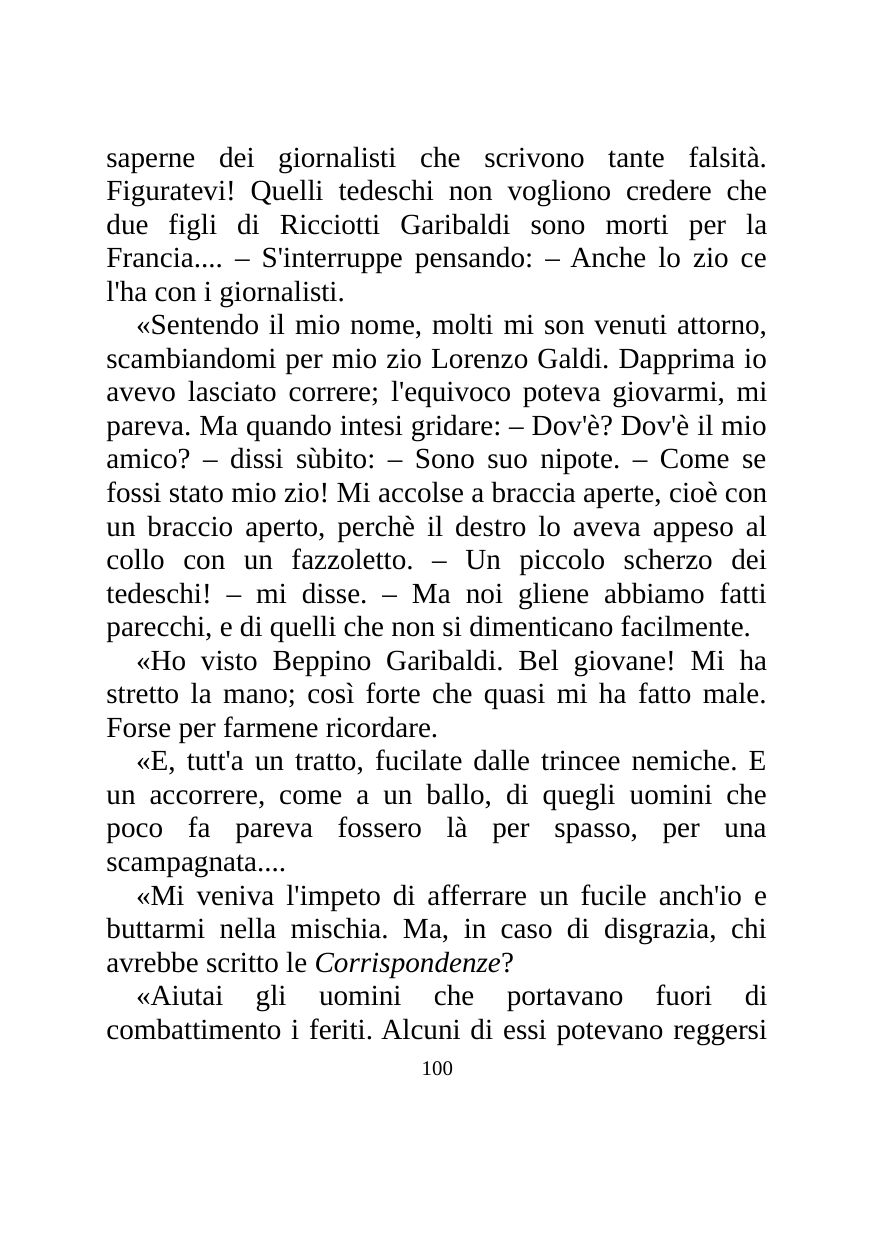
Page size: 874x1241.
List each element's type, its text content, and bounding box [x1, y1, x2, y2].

text «E, tutt'a un tratto, fucilate dalle trincee nemiche. E un accorrere, come a un ballo, di quegli uomini che poco fa pareva fossero là per spasso, per una scampagnata.... [106, 743, 768, 878]
text «Aiutai gli uomini che portavano fuori di combattimento i feriti. Alcuni di essi potevano reggersi [106, 978, 768, 1045]
text «Ho visto Beppino Garibaldi. Bel giovane! Mi ha stretto la mano; così forte che quasi mi ha fatto male. Forse per farmene ricordare. [106, 643, 768, 743]
text saperne dei giornalisti che scrivono tante falsità. Figuratevi! Quelli tedeschi non vogliono credere che due figli di Ricciotti Garibaldi sono morti per la Francia.... – S'interruppe pensando: – Anche lo zio ce l'ha con i giornalisti. [106, 140, 768, 307]
text «Mi veniva l'impeto di afferrare un fucile anch'io e buttarmi nella mischia. Ma, in caso di disgrazia, chi avrebbe scritto le Corrispondenze? [106, 878, 768, 978]
text «Sentendo il mio nome, molti mi son venuti attorno, scambiandomi per mio zio Lorenzo Galdi. Dapprima io avevo lasciato correre; l'equivoco poteva giovarmi, mi pareva. Ma quando intesi gridare: – Dov'è? Dov'è il mio amico? – dissi sùbito: – Sono suo nipote. – Come se fossi stato mio zio! Mi accolse a braccia aperte, cioè con un braccio aperto, perchè il destro lo aveva appeso al collo con un fazzoletto. – Un piccolo scherzo dei tedeschi! – mi disse. – Ma noi gliene abbiamo fatti parecchi, e di quelli che non si dimenticano facilmente. [106, 307, 768, 643]
